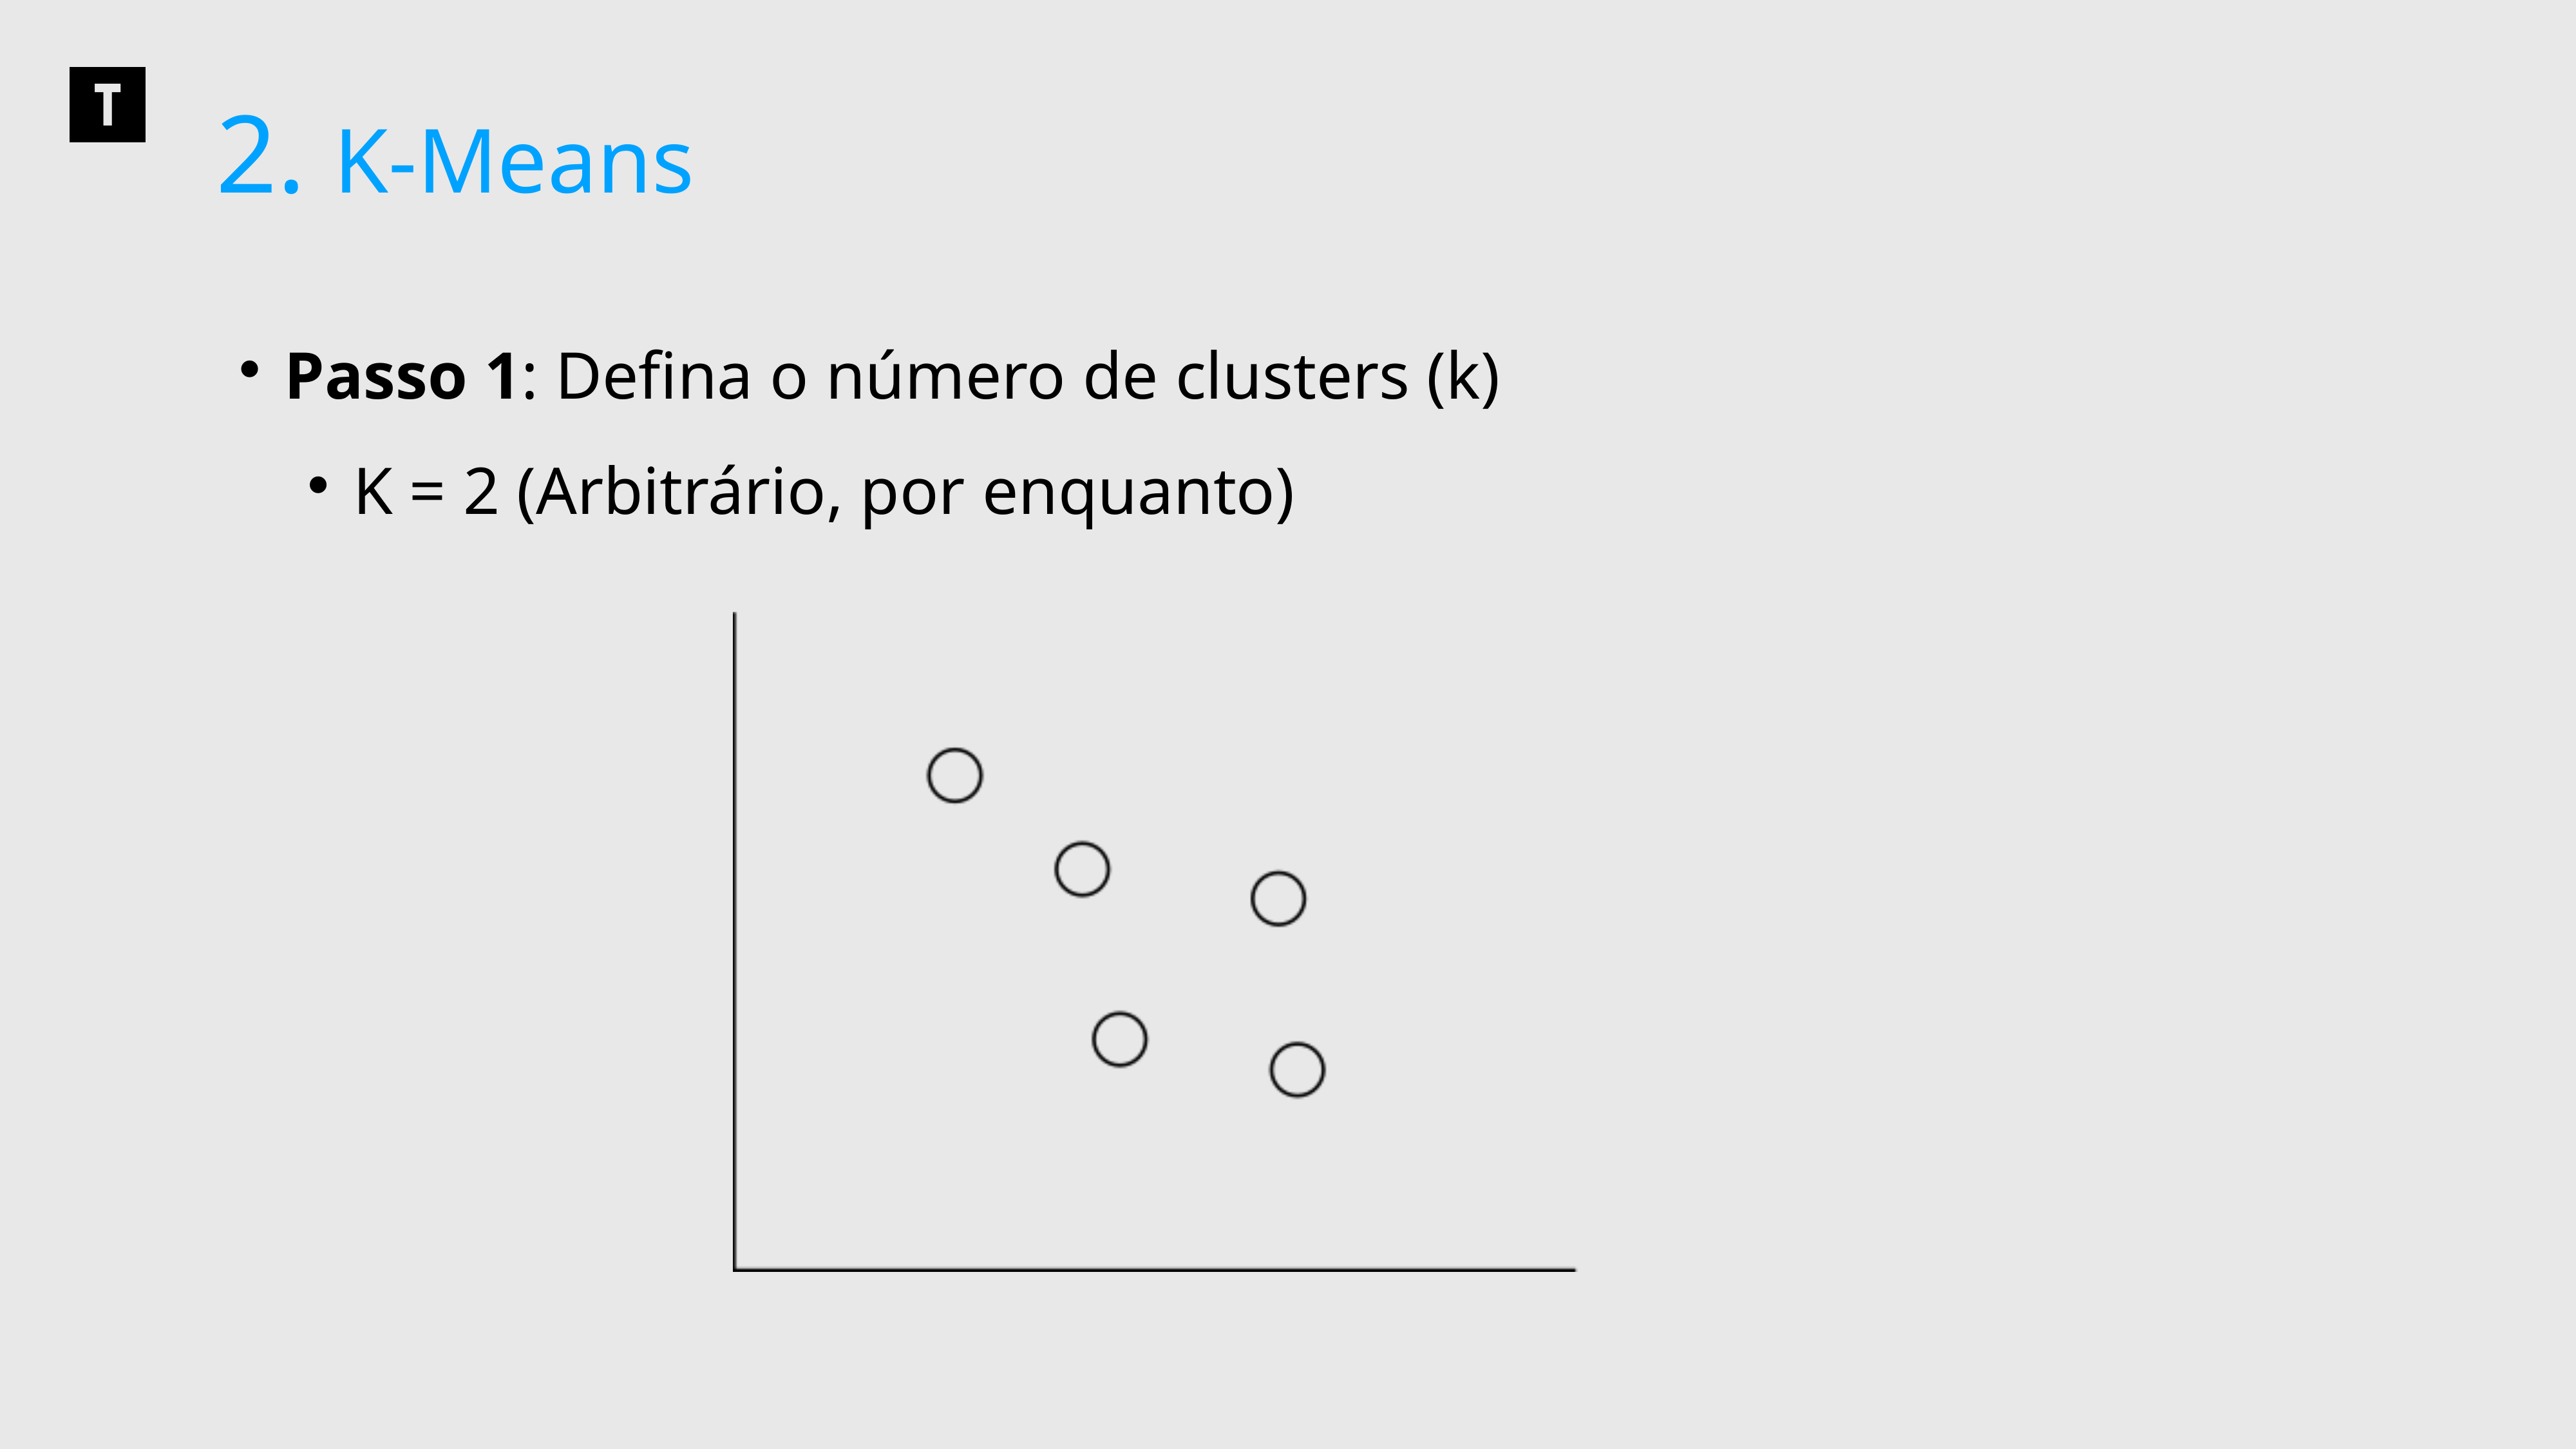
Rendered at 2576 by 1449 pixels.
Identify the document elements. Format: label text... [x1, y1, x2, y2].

text_box Passo 1: Defina o número de clusters (k) K = 2 (Arbitrário, por enquanto) [211, 290, 2328, 495]
picture [70, 67, 146, 142]
text_box 2. K-Means [211, 80, 1719, 220]
picture [733, 612, 1843, 1272]
